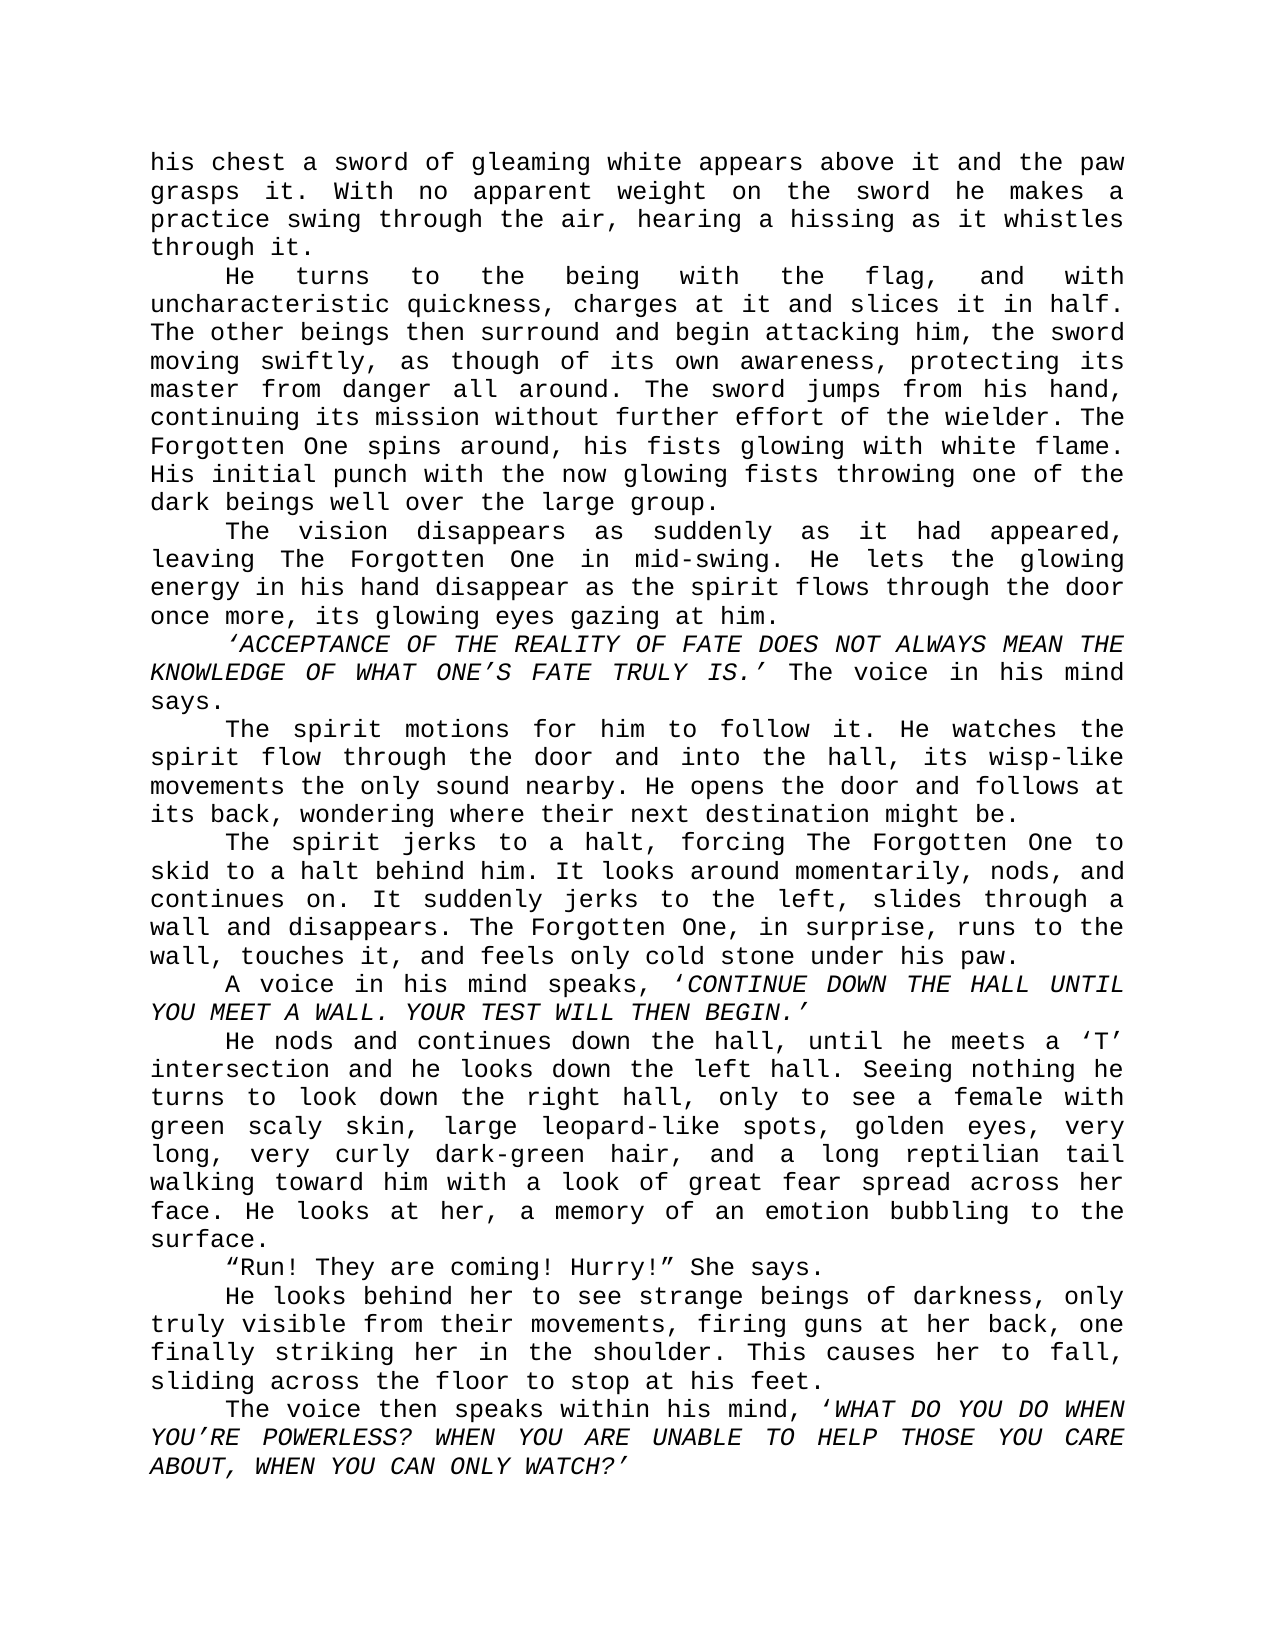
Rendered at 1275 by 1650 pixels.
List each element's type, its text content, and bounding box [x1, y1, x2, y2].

text The vision disappears as suddenly as it had appeared, leaving The Forgotten One in mid-swing. He lets the glowing energy in his hand disappear as the spirit flows through the door once more, its glowing eyes gazing at him. [150, 518, 1125, 632]
text He nods and continues down the hall, until he meets a ‘T’ intersection and he looks down the left hall. Seeing nothing he turns to look down the right hall, only to see a female with green scaly skin, large leopard-like spots, golden eyes, very long, very curly dark-green hair, and a long reptilian tail walking toward him with a look of great fear spread across her face. He looks at her, a memory of an emotion bubbling to the surface. [150, 1028, 1125, 1255]
text The voice then speaks within his mind, ‘WHAT DO YOU DO WHEN YOU’RE POWERLESS? WHEN YOU ARE UNABLE TO HELP THOSE YOU CARE ABOUT, WHEN YOU CAN ONLY WATCH?’ [150, 1397, 1125, 1482]
text The spirit motions for him to follow it. He watches the spirit flow through the door and into the hall, its wisp-like movements the only sound nearby. He opens the door and follows at its back, wondering where their next destination might be. [150, 717, 1125, 830]
text his chest a sword of gleaming white appears above it and the paw grasps it. With no apparent weight on the sword he makes a practice swing through the air, hearing a hissing as it whistles through it. [150, 150, 1125, 263]
text He looks behind her to see strange beings of darkness, only truly visible from their movements, firing guns at her back, one finally striking her in the shoulder. This causes her to fall, sliding across the floor to stop at his feet. [150, 1283, 1125, 1397]
text The spirit jerks to a halt, forcing The Forgotten One to skid to a halt behind him. It looks around momentarily, nods, and continues on. It suddenly jerks to the left, slides through a wall and disappears. The Forgotten One, in surprise, runs to the wall, touches it, and feels only cold stone under his paw. [150, 830, 1125, 972]
text He turns to the being with the flag, and with uncharacteristic quickness, charges at it and slices it in half. The other beings then surround and begin attacking him, the sword moving swiftly, as though of its own awareness, protecting its master from danger all around. The sword jumps from his hand, continuing its mission without further effort of the wielder. The Forgotten One spins around, his fists glowing with white flame. His initial punch with the now glowing fists throwing one of the dark beings well over the large group. [150, 263, 1125, 518]
text ‘ACCEPTANCE OF THE REALITY OF FATE DOES NOT ALWAYS MEAN THE KNOWLEDGE OF WHAT ONE’S FATE TRULY IS.’ The voice in his mind says. [150, 632, 1125, 717]
text “Run! They are coming! Hurry!” She says. [150, 1255, 1125, 1283]
text A voice in his mind speaks, ‘CONTINUE DOWN THE HALL UNTIL YOU MEET A WALL. YOUR TEST WILL THEN BEGIN.’ [150, 972, 1125, 1028]
